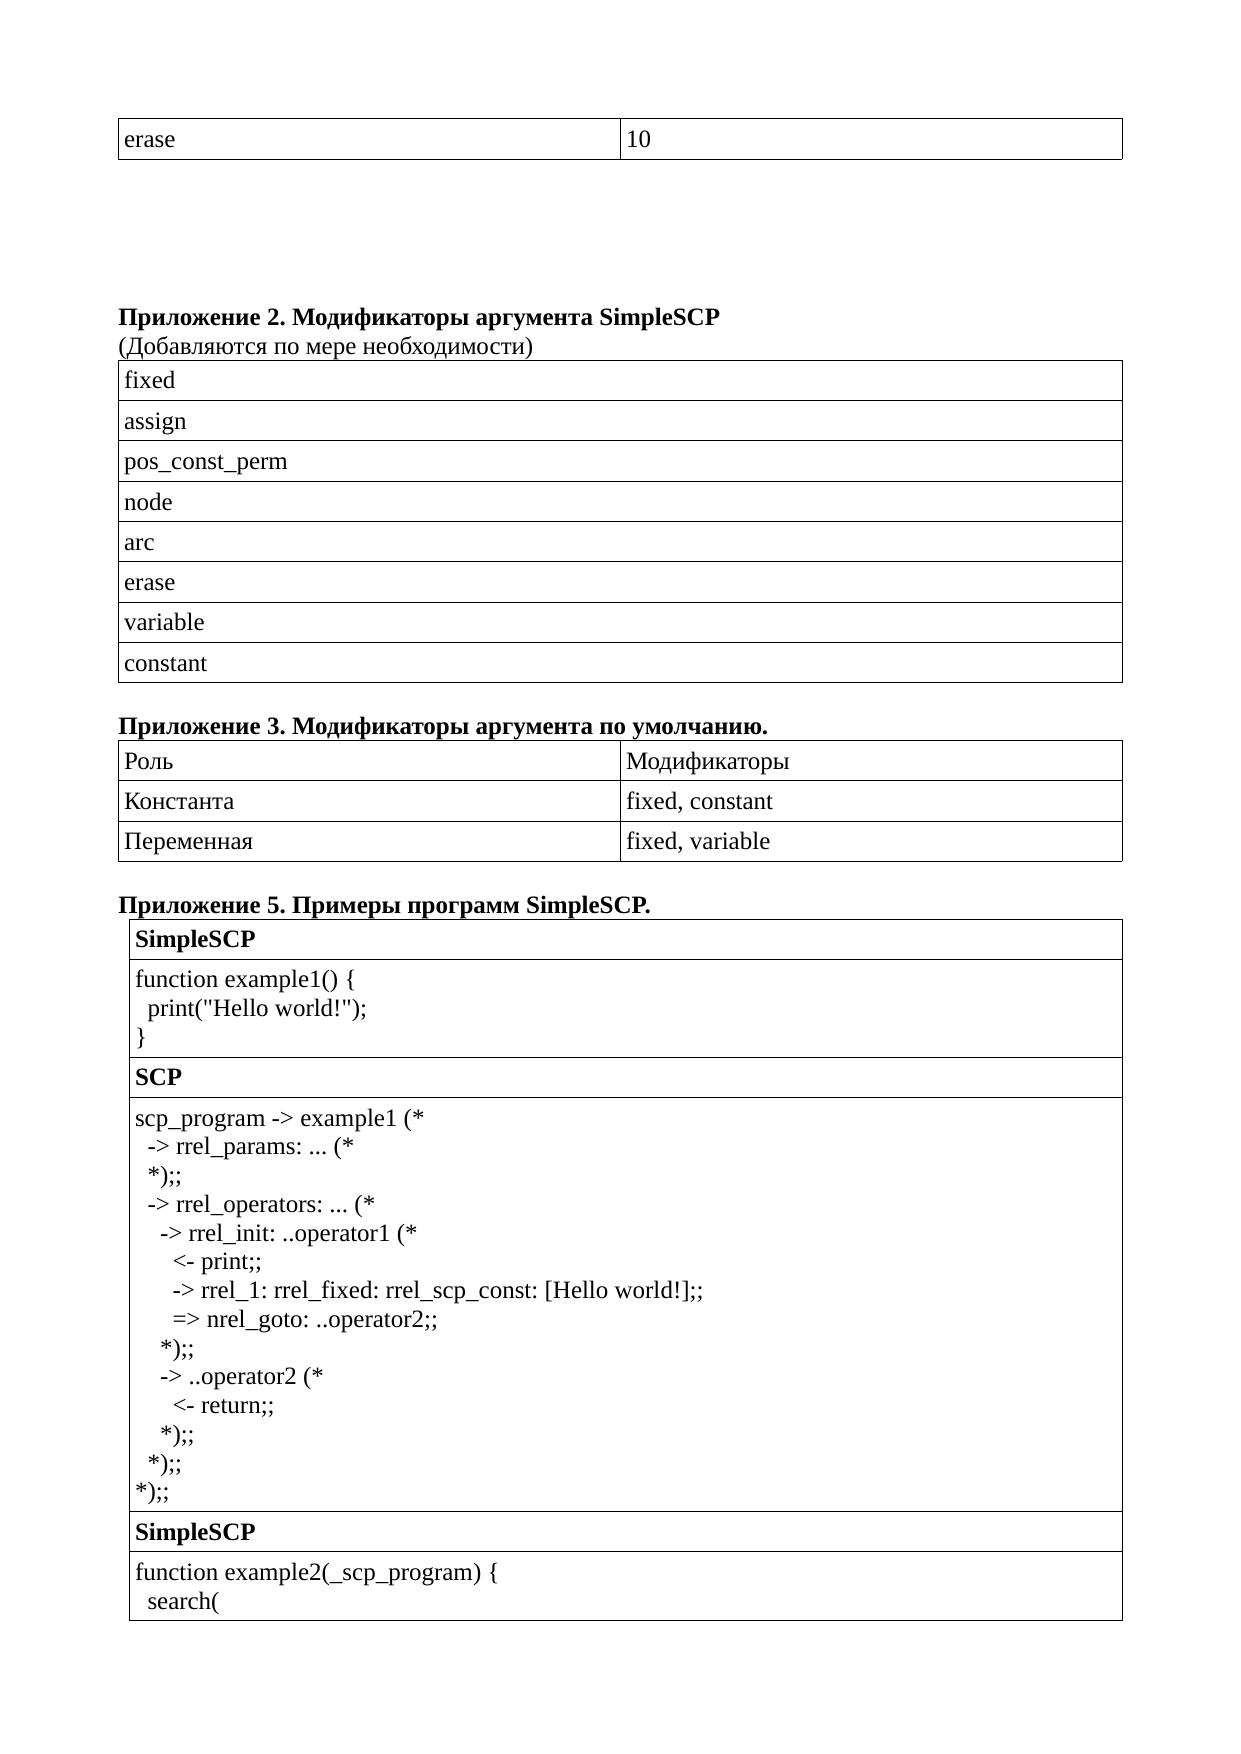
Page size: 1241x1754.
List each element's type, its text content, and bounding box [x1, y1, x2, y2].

table_cell function example1() { print("Hello world!"); } [130, 960, 1122, 1057]
table_cell arc [119, 522, 1122, 561]
table_cell node [119, 482, 1122, 521]
text (Добавляются по мере необходимости) [118, 331, 1122, 360]
table_cell fixed, variable [621, 822, 1122, 861]
table_cell function example2(_scp_program) { search( [130, 1552, 1122, 1620]
table_cell pos_const_perm [119, 441, 1122, 481]
text Приложение 2. Модификаторы аргумента SimpleSCP [118, 302, 1122, 331]
table_cell fixed, constant [621, 781, 1122, 821]
table_header fixed [119, 361, 1122, 400]
table_cell variable [119, 603, 1122, 642]
table_header Модификаторы [621, 741, 1122, 780]
table_header Роль [119, 741, 620, 780]
table_cell constant [119, 643, 1122, 682]
table_cell SimpleSCP [130, 1512, 1122, 1551]
table_cell Переменная [119, 822, 620, 861]
text Приложение 5. Примеры программ SimpleSCP. [118, 890, 1122, 918]
table_cell erase [119, 119, 620, 158]
table_cell SCP [130, 1058, 1122, 1097]
table_cell 10 [621, 119, 1122, 158]
table_cell erase [119, 562, 1122, 602]
table_cell scp_program -> example1 (* -> rrel_params: ... (* *);; -> rrel_operators: ... (* -> rrel_init: ..operator1 (* <- print;; -> rrel_1: rrel_fixed: rrel_scp_const: [Hello world!];; => nrel_goto: ..operator2;; *);; -> ..operator2 (* <- return;; *);; *);; *);; [130, 1098, 1122, 1511]
table_cell assign [119, 401, 1122, 440]
text Приложение 3. Модификаторы аргумента по умолчанию. [118, 711, 1122, 740]
table_cell Константа [119, 781, 620, 821]
table_header SimpleSCP [130, 920, 1122, 959]
